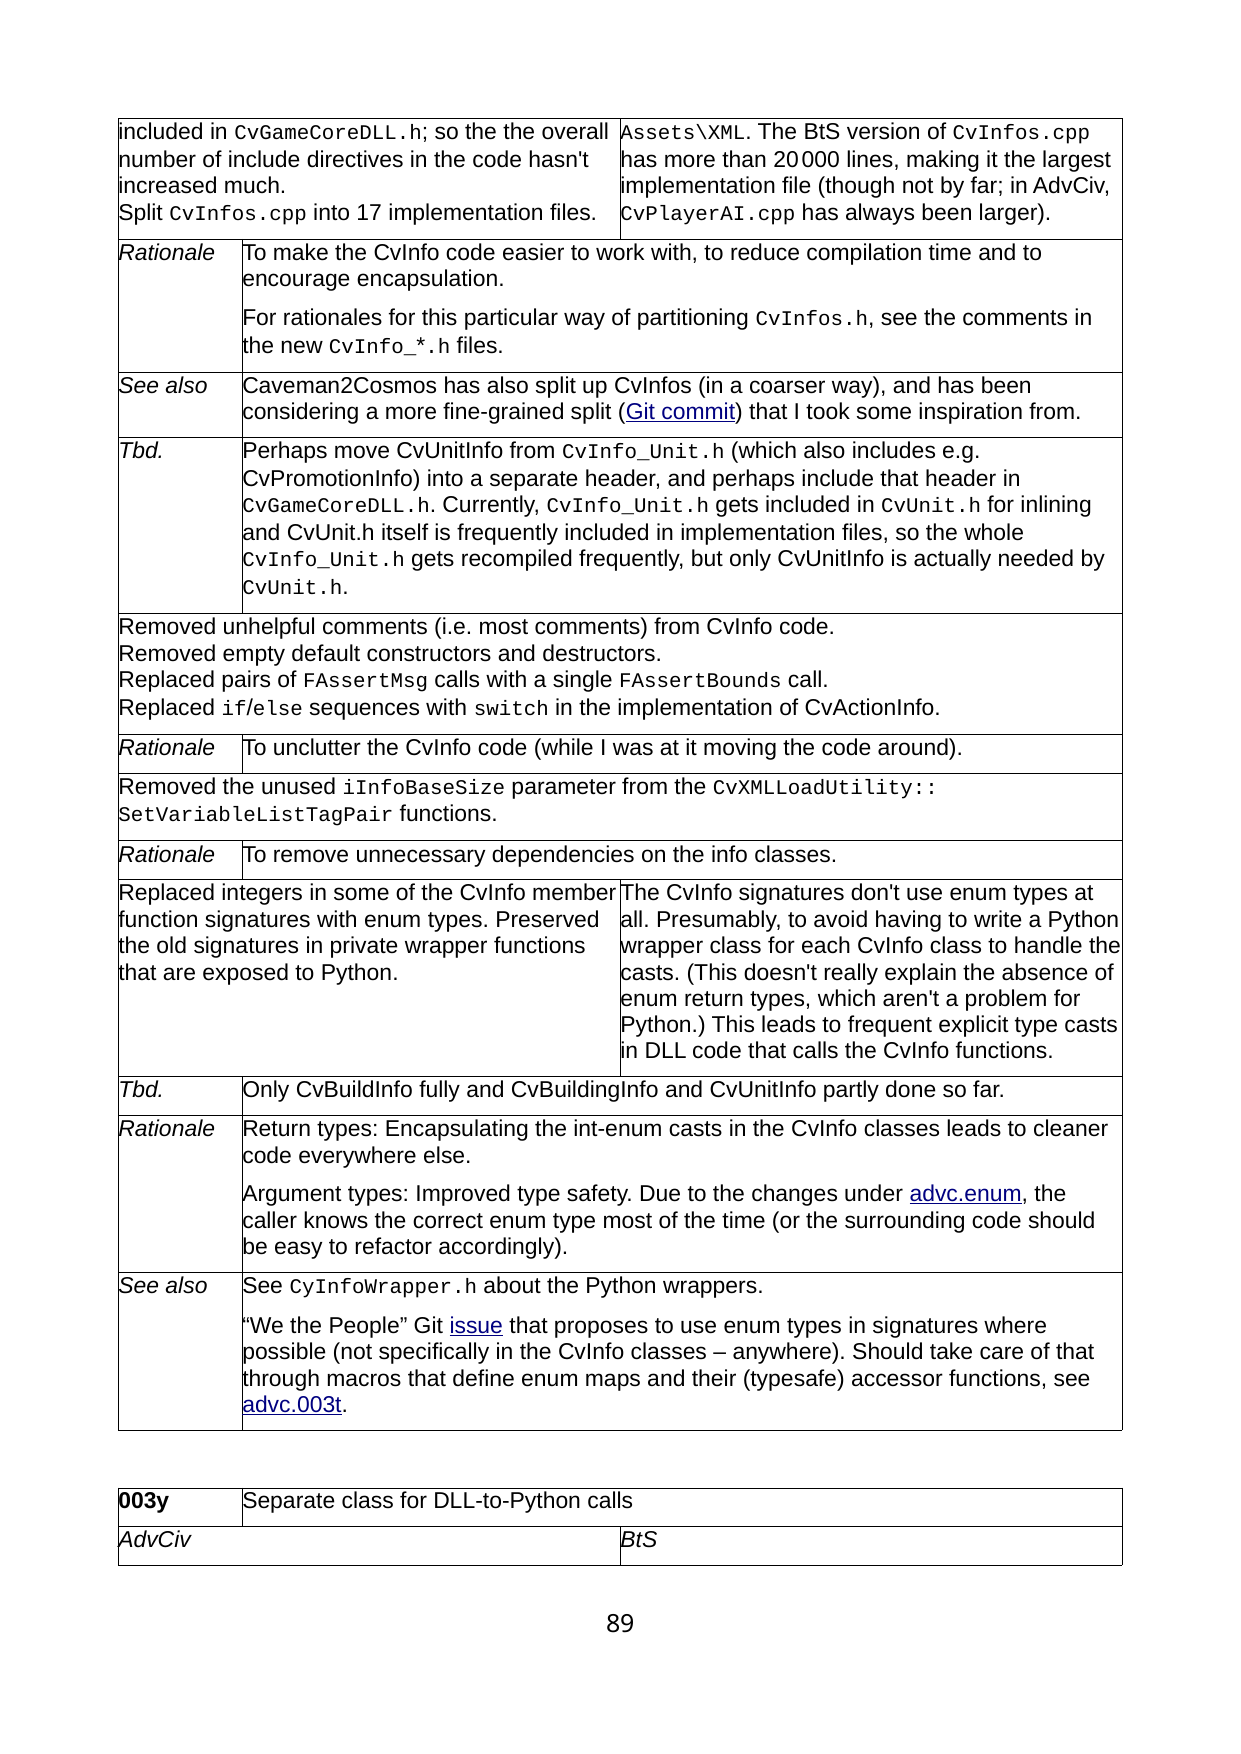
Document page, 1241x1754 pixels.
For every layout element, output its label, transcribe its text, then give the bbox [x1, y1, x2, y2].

table_cell Removed unhelpful comments (i.e. most comments) from CvInfo code. Removed empty default constructors and destructors. Replaced pairs of FAssertMsg calls with a single FAssertBounds call. Replaced if/else sequences with switch in the implementation of CvActionInfo. [119, 614, 1122, 734]
table_cell See also [119, 1273, 242, 1430]
table_cell included in CvGameCoreDLL.h; so the the overall number of include directives in the code hasn't increased much. Split CvInfos.cpp into 17 implementation files. [119, 119, 620, 239]
table_cell Replaced integers in some of the CvInfo member function signatures with enum types. Preserved the old signatures in private wrapper functions that are exposed to Python. [119, 880, 620, 1076]
table_cell Only CvBuildInfo fully and CvBuildingInfo and CvUnitInfo partly done so far. [243, 1077, 1122, 1115]
table_cell Rationale [119, 240, 242, 372]
table_cell To remove unnecessary dependencies on the info classes. [243, 841, 1122, 879]
table_cell Rationale [119, 841, 242, 879]
table_header Separate class for DLL-to-Python calls [243, 1489, 1122, 1526]
table_cell AdvCiv [119, 1527, 620, 1565]
table_cell See also [119, 373, 242, 437]
table_header 003y [119, 1489, 242, 1526]
table_cell See CyInfoWrapper.h about the Python wrappers. “We the People” Git issue that proposes to use enum types in signatures where possible (not specifically in the CvInfo classes – anywhere). Should take care of that through macros that define enum maps and their (typesafe) accessor functions, see advc.003t. [243, 1273, 1122, 1430]
table_cell Return types: Encapsulating the int-enum casts in the CvInfo classes leads to cleaner code everywhere else. Argument types: Improved type safety. Due to the changes under advc.enum, the caller knows the correct enum type most of the time (or the surrounding code should be easy to refactor accordingly). [243, 1116, 1122, 1272]
table_cell Perhaps move CvUnitInfo from CvInfo_Unit.h (which also includes e.g. CvPromotionInfo) into a separate header, and perhaps include that header in CvGameCoreDLL.h. Currently, CvInfo_Unit.h gets included in CvUnit.h for inlining and CvUnit.h itself is frequently included in implementation files, so the whole CvInfo_Unit.h gets recompiled frequently, but only CvUnitInfo is actually needed by CvUnit.h. [243, 438, 1122, 613]
table_cell Removed the unused iInfoBaseSize parameter from the CvXMLLoadUtility:: SetVariableListTagPair functions. [119, 774, 1122, 840]
table_cell Rationale [119, 735, 242, 772]
table_cell Rationale [119, 1116, 242, 1272]
table_cell To make the CvInfo code easier to work with, to reduce compilation time and to encourage encapsulation. For rationales for this particular way of partitioning CvInfos.h, see the comments in the new CvInfo_*.h files. [243, 240, 1122, 372]
table_cell BtS [621, 1527, 1122, 1565]
table_cell Tbd. [119, 1077, 242, 1115]
table_cell Tbd. [119, 438, 242, 613]
table_cell Assets\XML. The BtS version of CvInfos.cpp has more than 20 000 lines, making it the largest implementation file (though not by far; in AdvCiv, CvPlayerAI.cpp has always been larger). [621, 119, 1122, 239]
table_cell Caveman2Cosmos has also split up CvInfos (in a coarser way), and has been considering a more fine-grained split (Git commit) that I took some inspiration from. [243, 373, 1122, 437]
table_cell To unclutter the CvInfo code (while I was at it moving the code around). [243, 735, 1122, 772]
table_cell The CvInfo signatures don't use enum types at all. Presumably, to avoid having to write a Python wrapper class for each CvInfo class to handle the casts. (This doesn't really explain the absence of enum return types, which aren't a problem for Python.) This leads to frequent explicit type casts in DLL code that calls the CvInfo functions. [621, 880, 1122, 1076]
